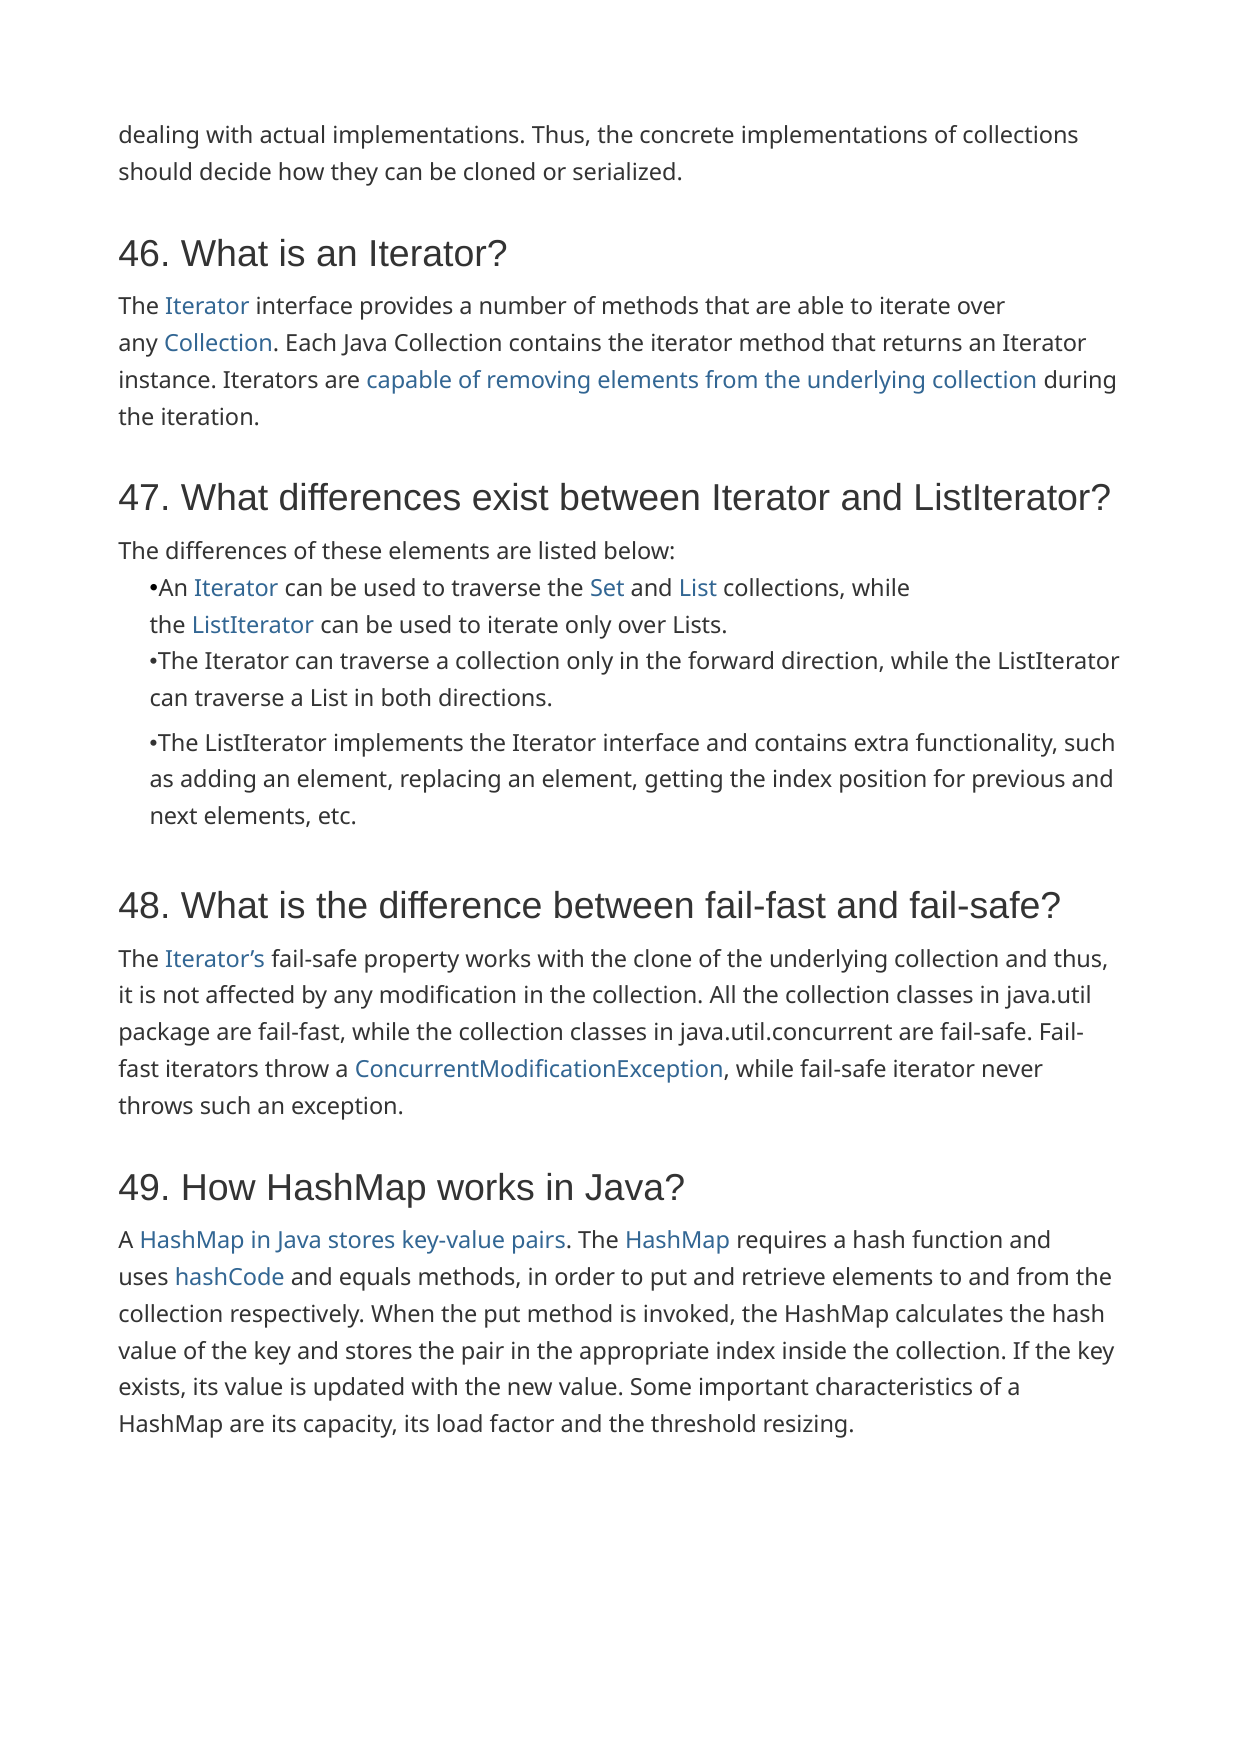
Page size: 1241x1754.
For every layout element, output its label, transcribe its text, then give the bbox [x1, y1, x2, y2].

text A HashMap in Java stores key-value pairs. The HashMap requires a hash function and uses hashCode and equals methods, in order to put and retrieve elements to and from the collection respectively. When the put method is invoked, the HashMap calculates the hash value of the key and stores the pair in the appropriate index inside the collection. If the key exists, its value is updated with the new value. Some important characteristics of a HashMap are its capacity, its load factor and the threshold resizing. [118, 1224, 1122, 1439]
text The Iterator’s fail-safe property works with the clone of the underlying collection and thus, it is not affected by any modification in the collection. All the collection classes in java.util package are fail-fast, while the collection classes in java.util.concurrent are fail-safe. Fail-fast iterators throw a ConcurrentModificationException, while fail-safe iterator never throws such an exception. [118, 942, 1122, 1121]
text The differences of these elements are listed below: [118, 534, 1122, 566]
text dealing with actual implementations. Thus, the concrete implementations of collections should decide how they can be cloned or serialized. [118, 118, 1122, 187]
subtitle 49. How HashMap works in Java? [118, 1165, 1122, 1208]
list The Iterator can traverse a collection only in the forward direction, while the ListIterator can traverse a List in both directions. [134, 645, 1122, 713]
list The ListIterator implements the Iterator interface and contains extra functionality, such as adding an element, replacing an element, getting the index position for previous and next elements, etc. [134, 726, 1122, 832]
list An Iterator can be used to traverse the Set and List collections, while the ListIterator can be used to iterate only over Lists. [134, 571, 1122, 640]
subtitle 47. What differences exist between Iterator and ListIterator? [118, 476, 1122, 519]
text The Iterator interface provides a number of methods that are able to iterate over any Collection. Each Java Collection contains the iterator method that returns an Iterator instance. Iterators are capable of removing elements from the underlying collection during the iteration. [118, 289, 1122, 432]
subtitle 48. What is the difference between fail-fast and fail-safe? [118, 883, 1122, 926]
subtitle 46. What is an Iterator? [118, 231, 1122, 274]
